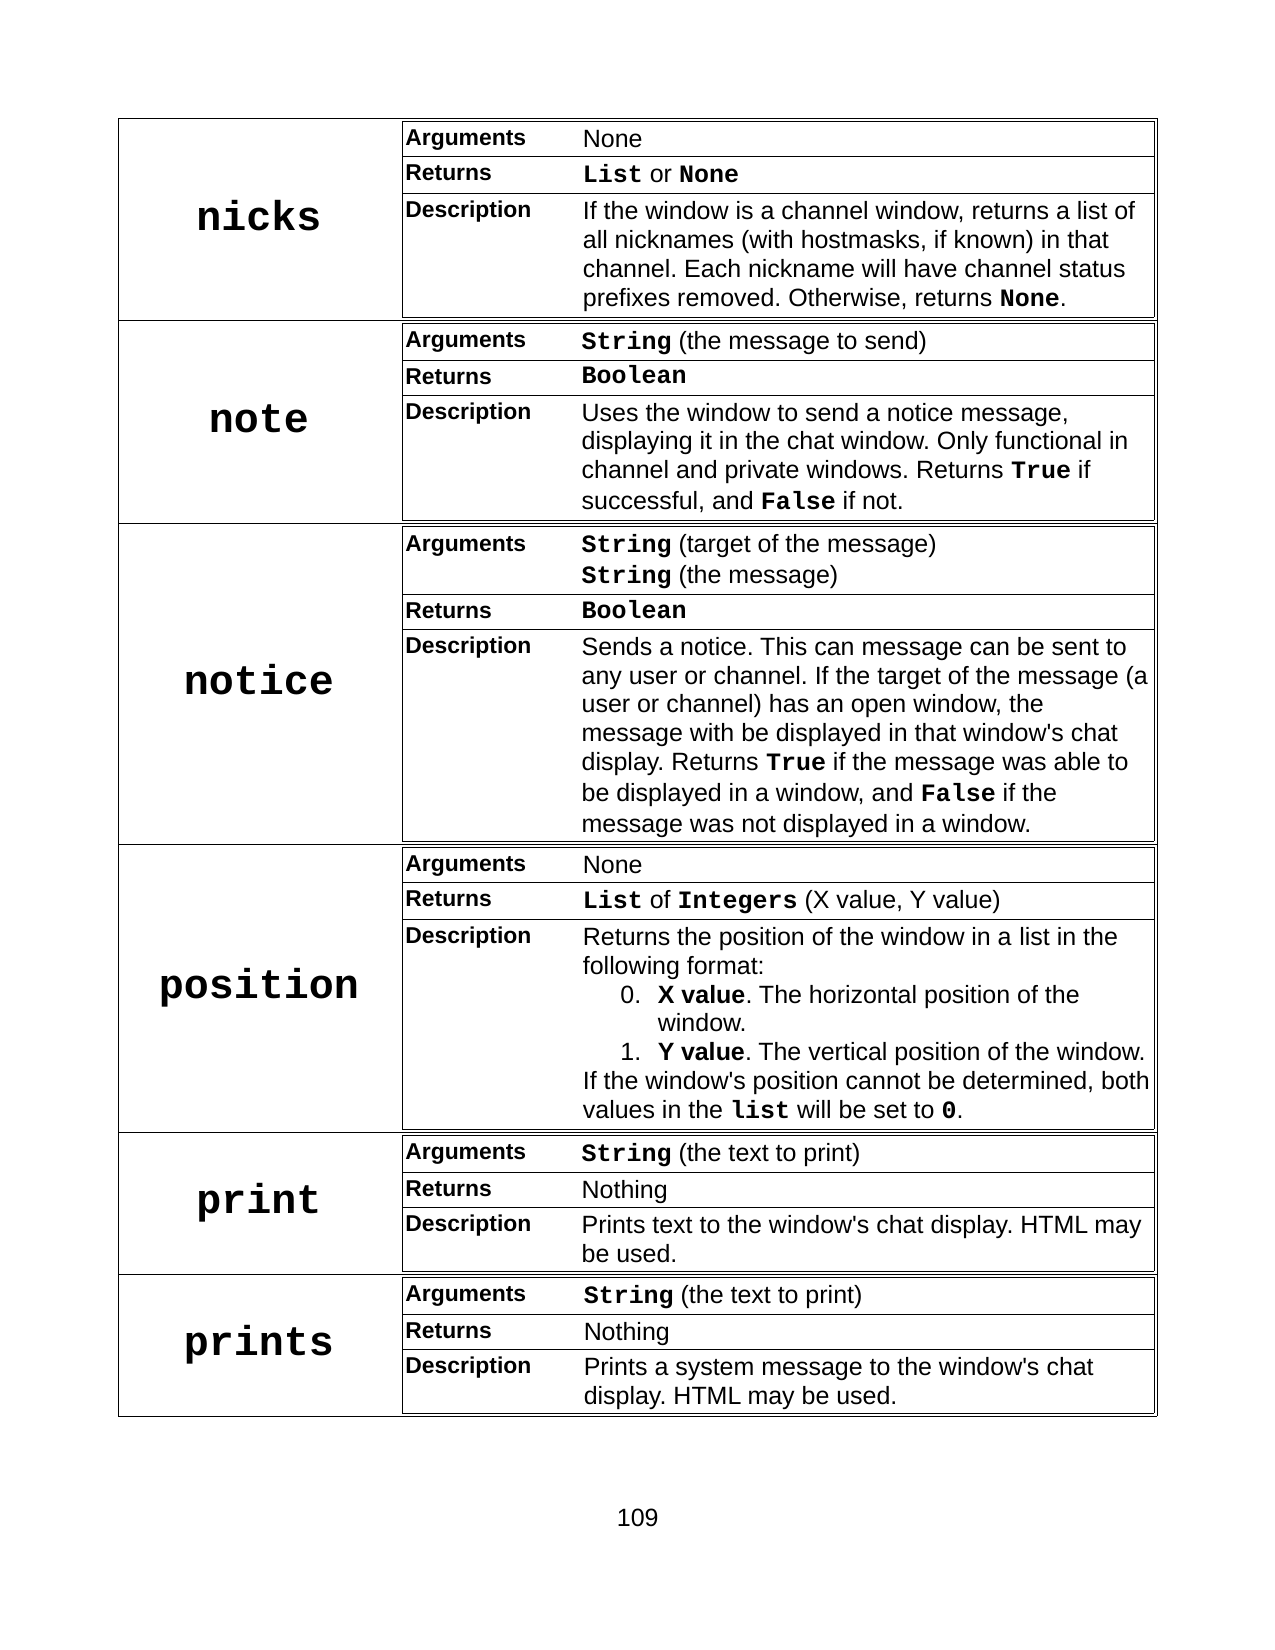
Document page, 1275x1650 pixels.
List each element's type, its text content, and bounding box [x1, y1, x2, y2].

table_cell Returns the position of the window in a list in the following format: X value. The horizontal position of the window. Y value. The vertical position of the window. If the window's position cannot be determined, both values in the list will be set to 0. [580, 920, 1154, 1128]
table_cell notice [119, 524, 399, 844]
table_cell [399, 1275, 1157, 1416]
table_cell List of Integers (X value, Y value) [580, 883, 1154, 919]
table_header String (the message to send) [578, 324, 1154, 360]
table_cell [399, 119, 1157, 320]
table_cell Description [403, 1208, 578, 1271]
table_header String (the text to print) [581, 1278, 1154, 1314]
table_header Arguments [403, 122, 580, 156]
table_header String (the text to print) [578, 1136, 1154, 1172]
table_header Arguments [403, 527, 578, 594]
table_header None [580, 848, 1154, 882]
table_cell Returns [403, 883, 580, 919]
table_cell Description [403, 396, 578, 520]
table_cell Description [403, 194, 580, 317]
table_cell prints [119, 1275, 399, 1416]
table_cell List or None [580, 157, 1154, 193]
table_header String (target of the message) String (the message) [578, 527, 1154, 594]
table_cell Description [403, 920, 580, 1128]
table_cell Description [403, 630, 578, 841]
table_header Arguments [403, 324, 578, 360]
table_header Arguments [403, 1136, 578, 1172]
table_cell Description [403, 1350, 581, 1412]
table_cell Returns [403, 1173, 578, 1207]
table_header Arguments [403, 1278, 581, 1314]
table_header Arguments [403, 848, 580, 882]
table_cell Boolean [578, 361, 1154, 394]
table_cell Sends a notice. This can message can be sent to any user or channel. If the target of the message (a user or channel) has an open window, the message with be displayed in that window's chat display. Returns True if the message was able to be displayed in a window, and False if the message was not displayed in a window. [578, 630, 1154, 841]
table_cell Returns [403, 1315, 581, 1349]
table_cell print [119, 1133, 399, 1274]
table_cell Nothing [578, 1173, 1154, 1207]
table_cell Prints a system message to the window's chat display. HTML may be used. [581, 1350, 1154, 1412]
table_cell nicks [119, 119, 399, 320]
table_cell Returns [403, 595, 578, 629]
table_cell Prints text to the window's chat display. HTML may be used. [578, 1208, 1154, 1271]
table_cell [399, 524, 1157, 844]
table_cell Returns [403, 157, 580, 193]
table_cell [399, 1133, 1157, 1274]
table_cell [399, 321, 1157, 523]
table_cell Uses the window to send a notice message, displaying it in the chat window. Only functional in channel and private windows. Returns True if successful, and False if not. [578, 396, 1154, 520]
table_cell If the window is a channel window, returns a list of all nicknames (with hostmasks, if known) in that channel. Each nickname will have channel status prefixes removed. Otherwise, returns None. [580, 194, 1154, 317]
table_header None [580, 122, 1154, 156]
table_cell Returns [403, 361, 578, 394]
table_cell [399, 845, 1157, 1132]
table_cell Nothing [581, 1315, 1154, 1349]
table_cell position [119, 845, 399, 1132]
table_cell Boolean [578, 595, 1154, 629]
table_cell note [119, 321, 399, 523]
